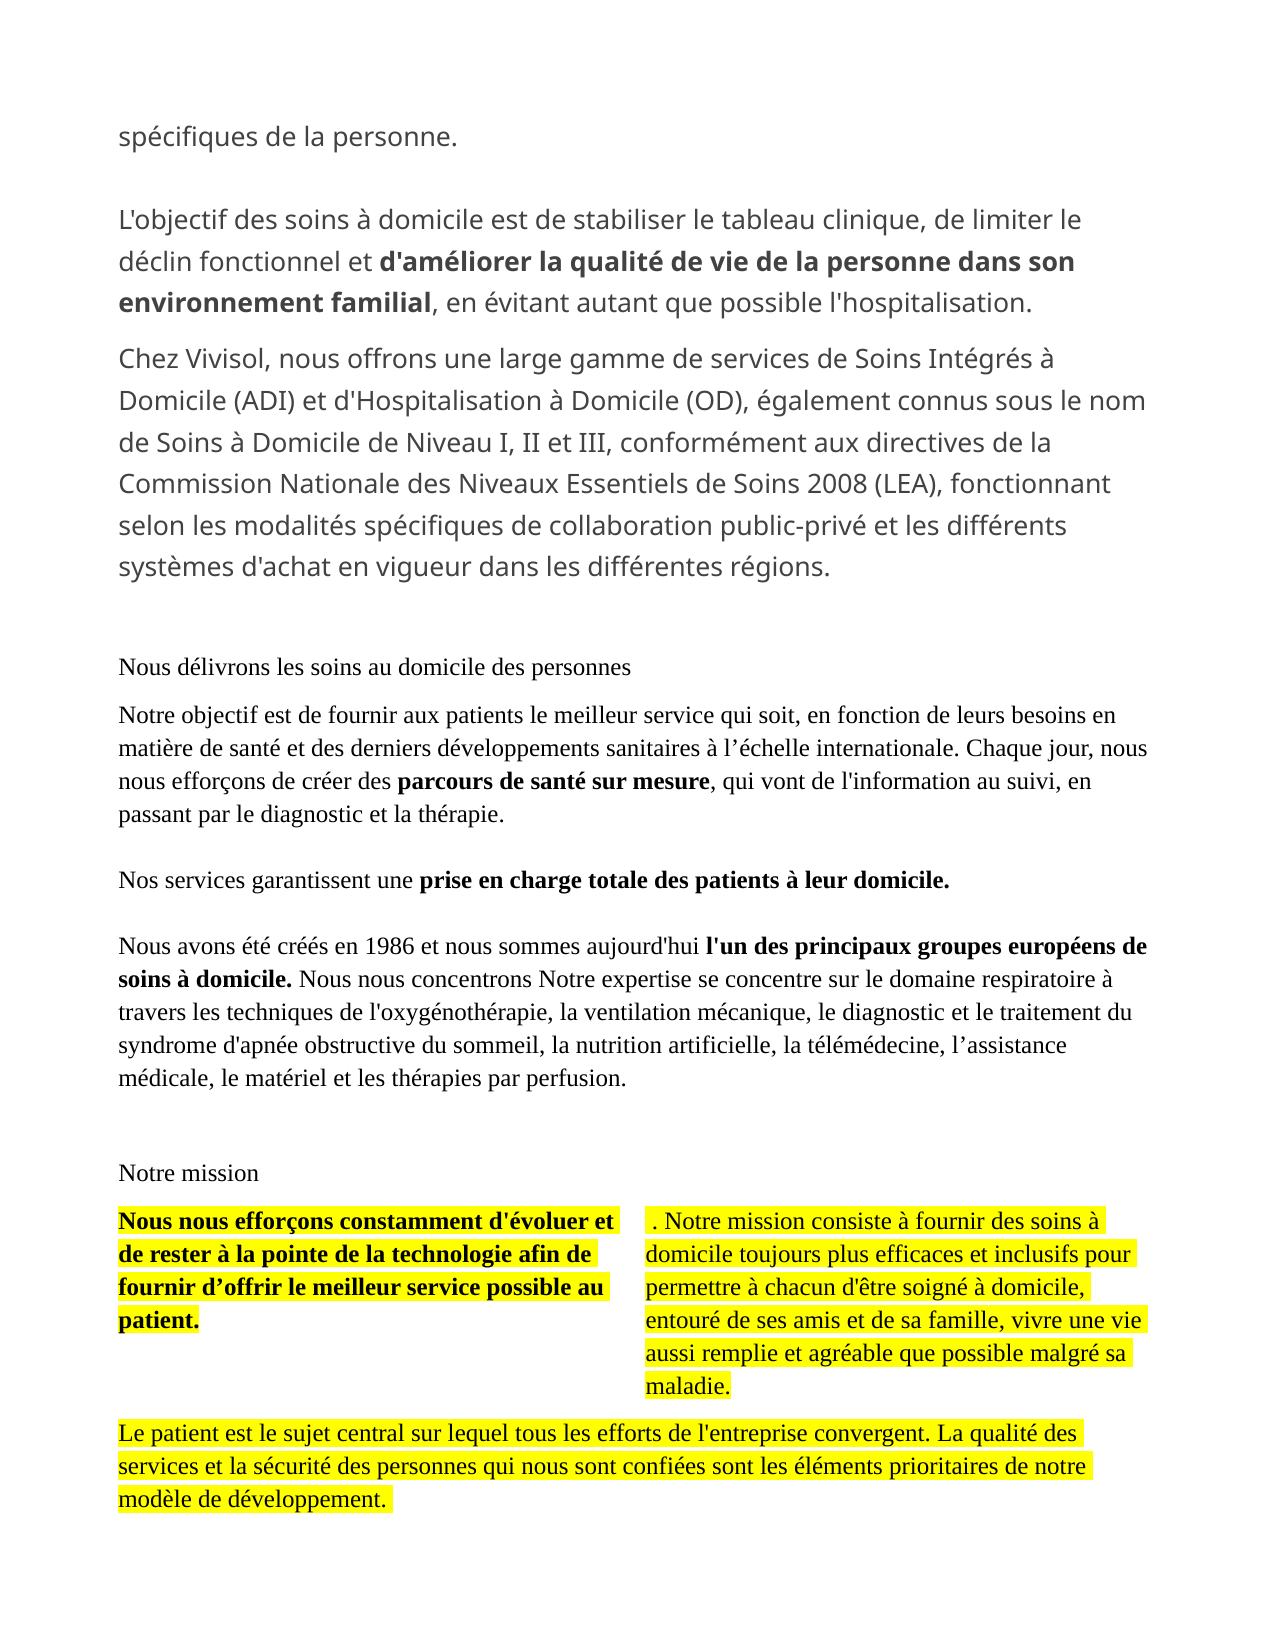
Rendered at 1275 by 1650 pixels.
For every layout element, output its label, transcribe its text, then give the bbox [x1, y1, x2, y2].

text Nous nous efforçons constamment d'évoluer et de rester à la pointe de la technologie afin de fournir d’offrir le meilleur service possible au patient. [118, 1206, 630, 1333]
text Nous délivrons les soins au domicile des personnes [118, 652, 1157, 681]
text Chez Vivisol, nous offrons une large gamme de services de Soins Intégrés à Domicile (ADI) et d'Hospitalisation à Domicile (OD), également connus sous le nom de Soins à Domicile de Niveau I, II et III, conformément aux directives de la Commission Nationale des Niveaux Essentiels de Soins 2008 (LEA), fonctionnant selon les modalités spécifiques de collaboration public-privé et les différents systèmes d'achat en vigueur dans les différentes régions. [118, 341, 1157, 584]
text Notre mission [118, 1158, 1157, 1187]
text . Notre mission consiste à fournir des soins à domicile toujours plus efficaces et inclusifs pour permettre à chacun d'être soigné à domicile, entouré de ses amis et de sa famille, vivre une vie aussi remplie et agréable que possible malgré sa maladie. [645, 1206, 1157, 1399]
text Le patient est le sujet central sur lequel tous les efforts de l'entreprise convergent. La qualité des services et la sécurité des personnes qui nous sont confiées sont les éléments prioritaires de notre modèle de développement. [118, 1418, 1157, 1513]
text Notre objectif est de fournir aux patients le meilleur service qui soit, en fonction de leurs besoins en matière de santé et des derniers développements sanitaires à l’échelle internationale. Chaque jour, nous nous efforçons de créer des parcours de santé sur mesure, qui vont de l'information au suivi, en passant par le diagnostic et la thérapie. Nos services garantissent une prise en charge totale des patients à leur domicile. Nous avons été créés en 1986 et nous sommes aujourd'hui l'un des principaux groupes européens de soins à domicile. Nous nous concentrons Notre expertise se concentre sur le domaine respiratoire à travers les techniques de l'oxygénothérapie, la ventilation mécanique, le diagnostic et le traitement du syndrome d'apnée obstructive du sommeil, la nutrition artificielle, la télémédecine, l’assistance médicale, le matériel et les thérapies par perfusion. [118, 700, 1157, 1092]
text spécifiques de la personne. L'objectif des soins à domicile est de stabiliser le tableau clinique, de limiter le déclin fonctionnel et d'améliorer la qualité de vie de la personne dans son environnement familial, en évitant autant que possible l'hospitalisation. [118, 118, 1157, 321]
